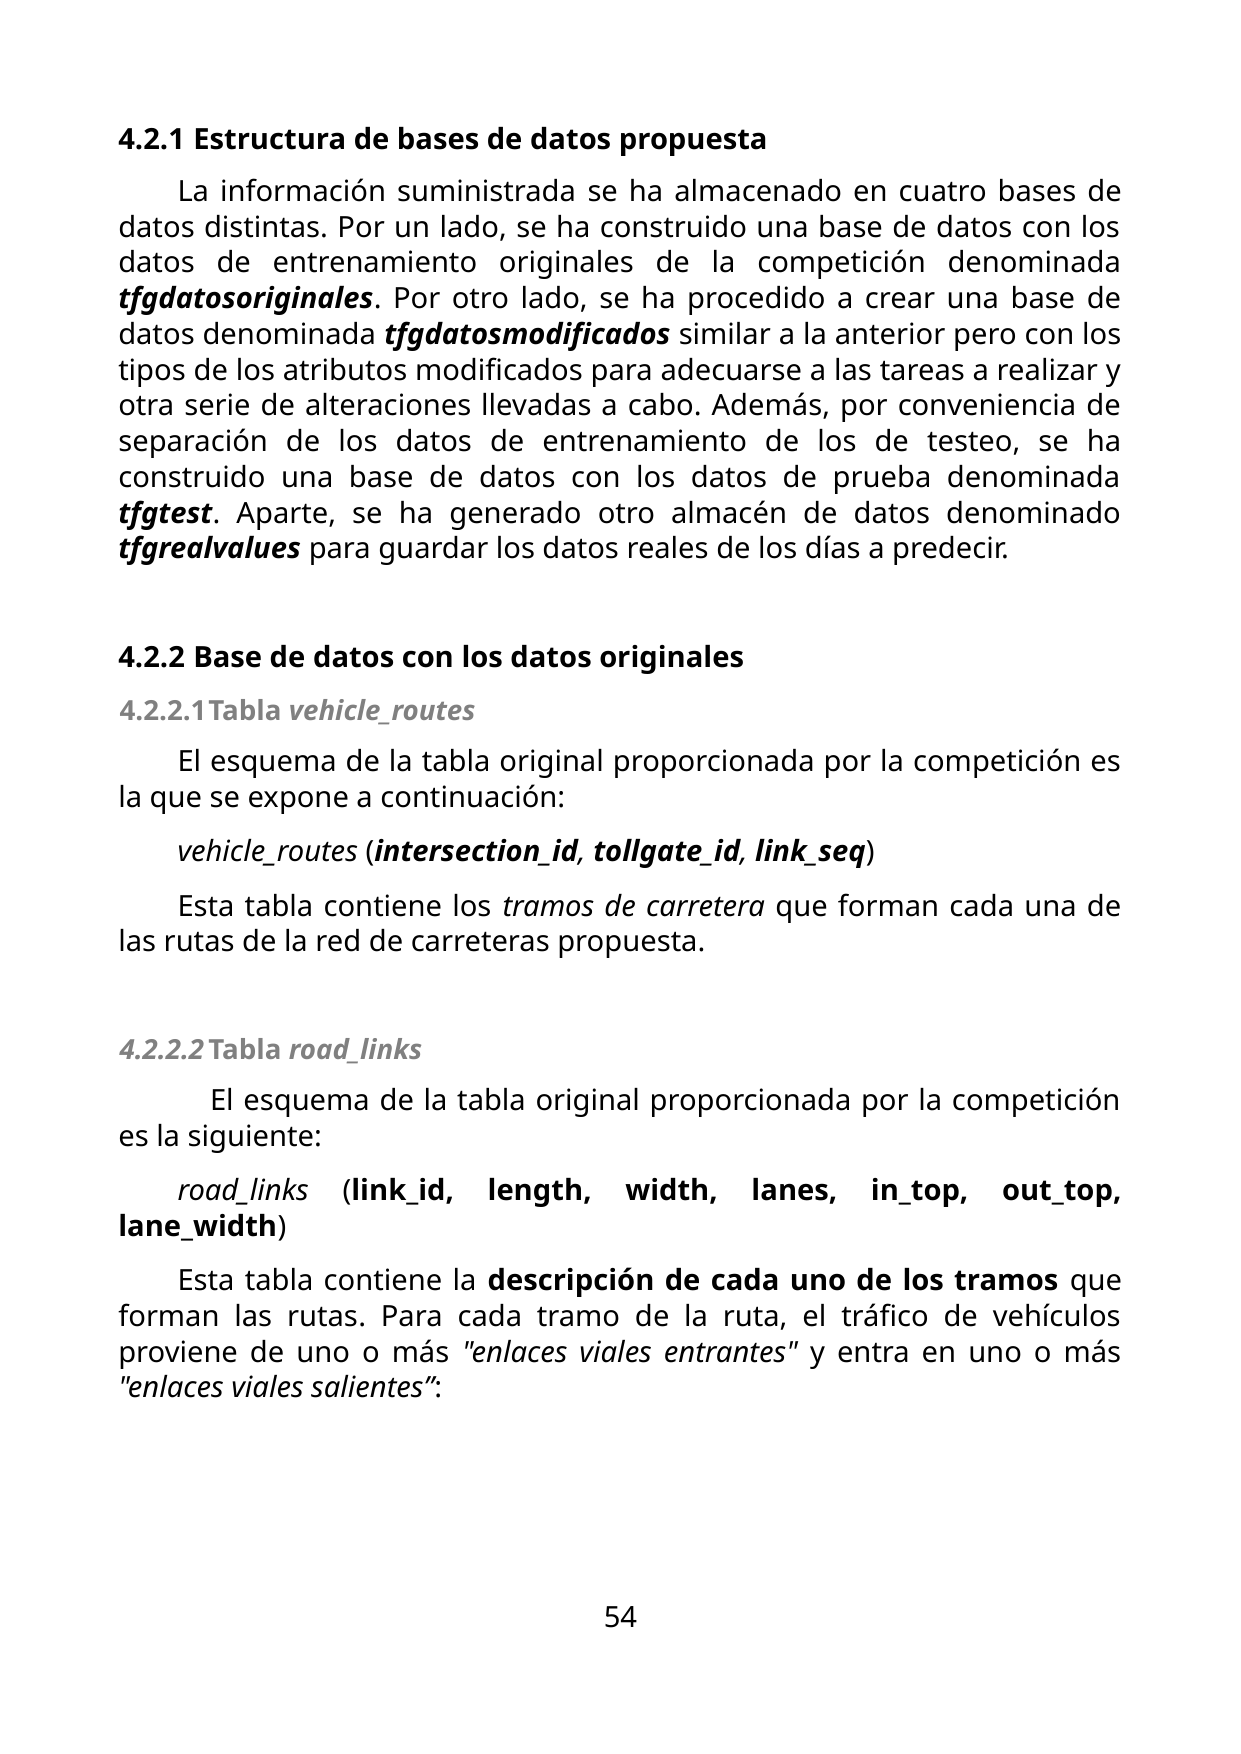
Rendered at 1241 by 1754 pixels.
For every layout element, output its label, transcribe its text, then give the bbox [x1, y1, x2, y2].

text La información suministrada se ha almacenado en cuatro bases de datos distintas. Por un lado, se ha construido una base de datos con los datos de entrenamiento originales de la competición denominada tfgdatosoriginales. Por otro lado, se ha procedido a crear una base de datos denominada tfgdatosmodificados similar a la anterior pero con los tipos de los atributos modificados para adecuarse a las tareas a realizar y otra serie de alteraciones llevadas a cabo. Además, por conveniencia de separación de los datos de entrenamiento de los de testeo, se ha construido una base de datos con los datos de prueba denominada tfgtest. Aparte, se ha generado otro almacén de datos denominado tfgrealvalues para guardar los datos reales de los días a predecir. [118, 170, 1122, 567]
text road_links (link_id, length, width, lanes, in_top, out_top, lane_width) [118, 1169, 1122, 1245]
text Esta tabla contiene los tramos de carretera que forman cada una de las rutas de la red de carreteras propuesta. [118, 885, 1122, 960]
text vehicle_routes (intersection_id, tollgate_id, link_seq) [118, 831, 1122, 870]
subtitle Estructura de bases de datos propuesta [118, 118, 1122, 158]
subtitle Tabla road_links [119, 1029, 1122, 1067]
subtitle Base de datos con los datos originales [118, 636, 1122, 676]
text El esquema de la tabla original proporcionada por la competición es la siguiente: [118, 1079, 1122, 1155]
text Esta tabla contiene la descripción de cada uno de los tramos que forman las rutas. Para cada tramo de la ruta, el tráfico de vehículos proviene de uno o más "enlaces viales entrantes" y entra en uno o más "enlaces viales salientes”: [118, 1259, 1122, 1406]
subtitle Tabla vehicle_routes [119, 691, 1122, 728]
text El esquema de la tabla original proporcionada por la competición es la que se expone a continuación: [118, 741, 1122, 816]
